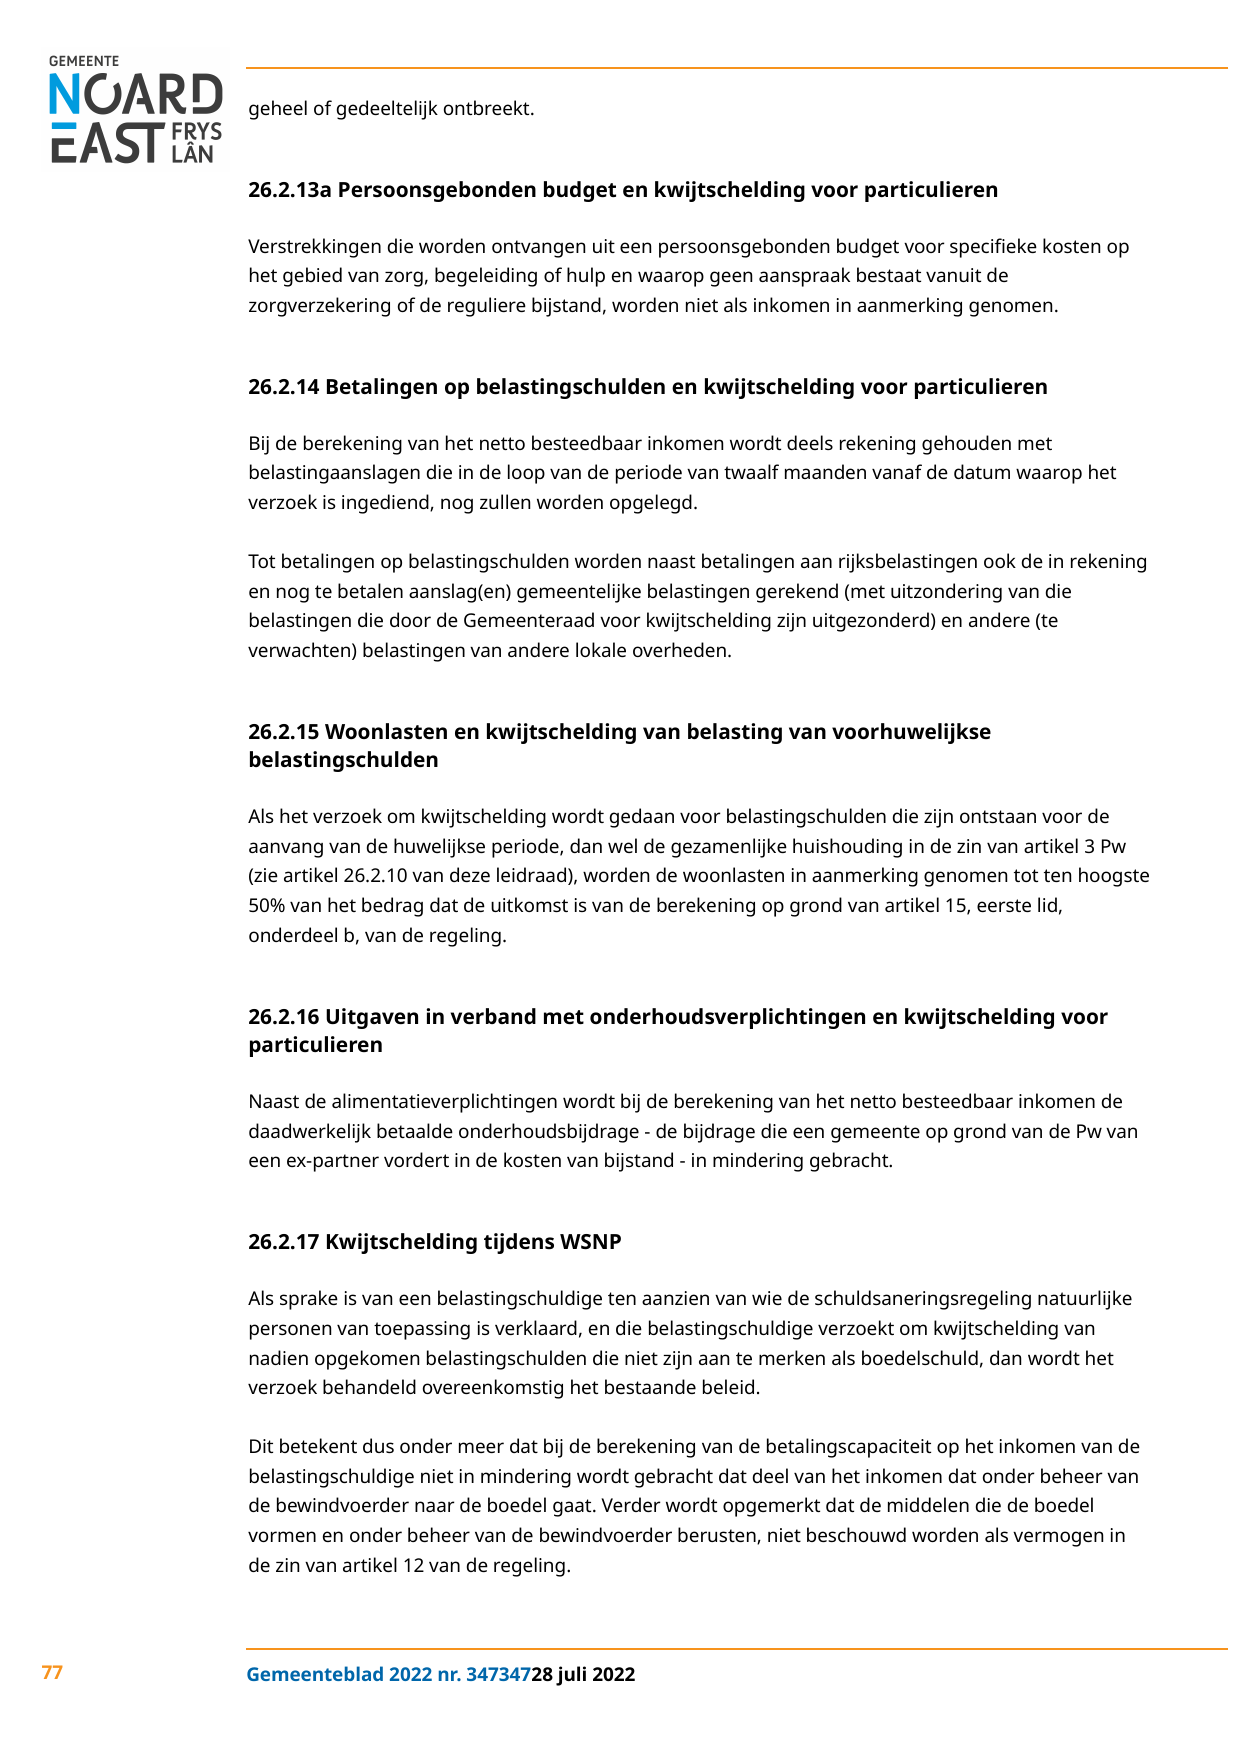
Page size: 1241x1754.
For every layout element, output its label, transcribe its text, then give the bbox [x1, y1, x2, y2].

text 26.2.13a Persoonsgebonden budget en kwijtschelding voor particulieren [248, 175, 1152, 203]
text Verstrekkingen die worden ontvangen uit een persoonsgebonden budget voor specifieke kosten op het gebied van zorg, begeleiding of hulp en waarop geen aanspraak bestaat vanuit de zorgverzekering of de reguliere bijstand, worden niet als inkomen in aanmerking genomen. [248, 233, 1152, 318]
text 26.2.15 Woonlasten en kwijtschelding van belasting van voorhuwelijkse belastingschulden [248, 717, 1152, 774]
text Naast de alimentatieverplichtingen wordt bij de berekening van het netto besteedbaar inkomen de daadwerkelijk betaalde onderhoudsbijdrage - de bijdrage die een gemeente op grond van de Pw van een ex-partner vordert in de kosten van bijstand - in mindering gebracht. [248, 1088, 1152, 1173]
text Als sprake is van een belastingschuldige ten aanzien van wie de schuldsaneringsregeling natuurlijke personen van toepassing is verklaard, en die belastingschuldige verzoekt om kwijtschelding van nadien opgekomen belastingschulden die niet zijn aan te merken als boedelschuld, dan wordt het verzoek behandeld overeenkomstig het bestaande beleid. [248, 1286, 1152, 1400]
picture [41, 47, 231, 172]
text Als het verzoek om kwijtschelding wordt gedaan voor belastingschulden die zijn ontstaan voor de aanvang van de huwelijkse periode, dan wel de gezamenlijke huishouding in de zin van artikel 3 Pw (zie artikel 26.2.10 van deze leidraad), worden de woonlasten in aanmerking genomen tot ten hoogste 50% van het bedrag dat de uitkomst is van de berekening op grond van artikel 15, eerste lid, onderdeel b, van de regeling. [248, 803, 1152, 948]
text 26.2.17 Kwijtschelding tijdens WSNP [248, 1227, 1152, 1256]
text Bij de berekening van het netto besteedbaar inkomen wordt deels rekening gehouden met belastingaanslagen die in de loop van de periode van twaalf maanden vanaf de datum waarop het verzoek is ingediend, nog zullen worden opgelegd. [248, 430, 1152, 515]
text - geheel of gedeeltelijk ontbreekt. [248, 95, 1152, 121]
text Dit betekent dus onder meer dat bij de berekening van de betalingscapaciteit op het inkomen van de belastingschuldige niet in mindering wordt gebracht dat deel van het inkomen dat onder beheer van de bewindvoerder naar de boedel gaat. Verder wordt opgemerkt dat de middelen die de boedel vormen en onder beheer van de bewindvoerder berusten, niet beschouwd worden als vermogen in de zin van artikel 12 van de regeling. [248, 1433, 1152, 1577]
text 26.2.16 Uitgaven in verband met onderhoudsverplichtingen en kwijtschelding voor particulieren [248, 1002, 1152, 1059]
text Tot betalingen op belastingschulden worden naast betalingen aan rijksbelastingen ook de in rekening en nog te betalen aanslag(en) gemeentelijke belastingen gerekend (met uitzondering van die belastingen die door de Gemeenteraad voor kwijtschelding zijn uitgezonderd) en andere (te verwachten) belastingen van andere lokale overheden. [248, 548, 1152, 663]
text 26.2.14 Betalingen op belastingschulden en kwijtschelding voor particulieren [248, 372, 1152, 400]
